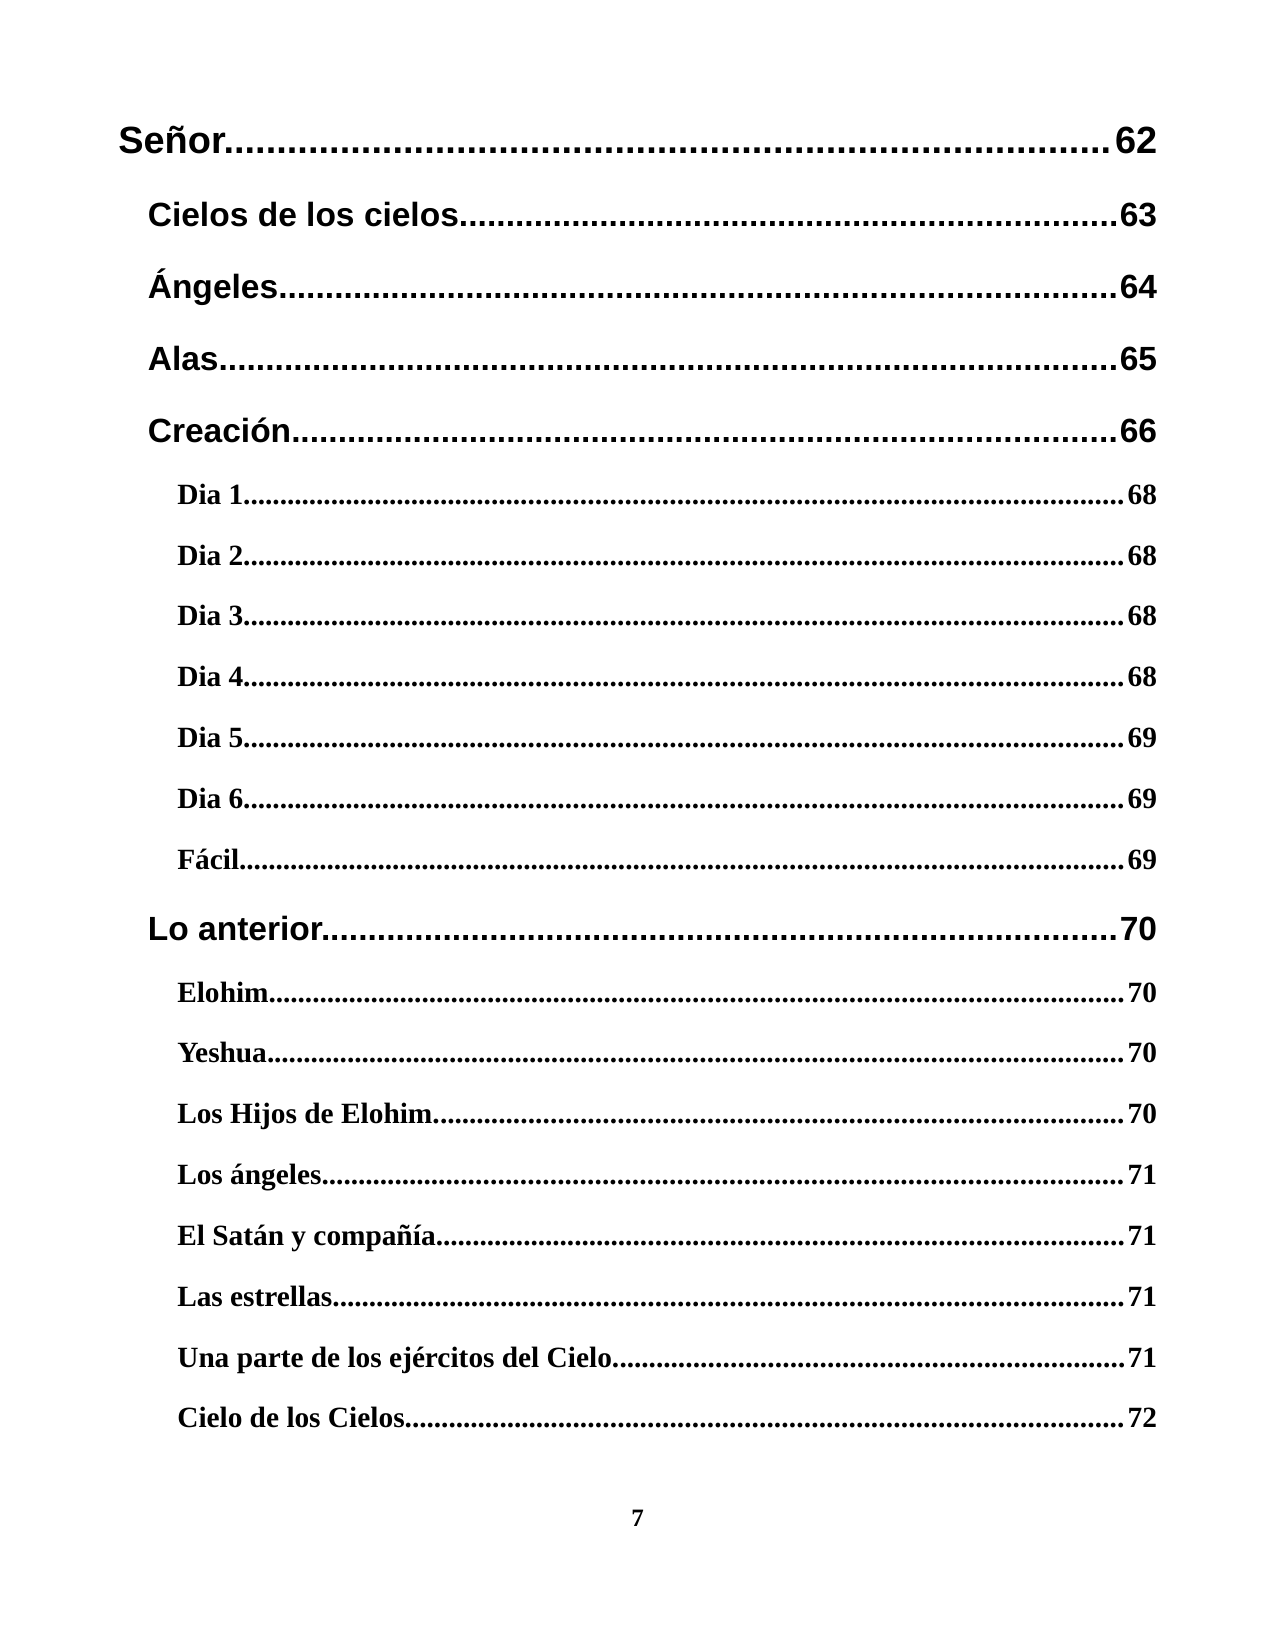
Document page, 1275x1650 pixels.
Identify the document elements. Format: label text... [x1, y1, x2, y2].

subtitle Dia 6. 69 [177, 781, 1157, 815]
subtitle Elohim. 70 [177, 974, 1157, 1008]
subtitle Ángeles. 64 [148, 267, 1157, 306]
subtitle Dia 4. 68 [177, 659, 1157, 693]
subtitle Yeshua. 70 [177, 1035, 1157, 1069]
subtitle Una parte de los ejércitos del Cielo. 71 [177, 1339, 1157, 1373]
subtitle Dia 1. 68 [177, 477, 1157, 511]
subtitle Lo anterior. 70 [148, 909, 1157, 947]
subtitle Cielos de los cielos. 63 [148, 195, 1157, 234]
subtitle Fácil. 69 [177, 842, 1157, 876]
subtitle Dia 3. 68 [177, 598, 1157, 632]
subtitle Creación. 66 [148, 411, 1157, 450]
subtitle Cielo de los Cielos. 72 [177, 1400, 1157, 1434]
subtitle Los ángeles. 71 [177, 1157, 1157, 1191]
subtitle Alas. 65 [148, 339, 1157, 378]
subtitle Las estrellas. 71 [177, 1279, 1157, 1312]
subtitle Dia 2. 68 [177, 538, 1157, 571]
subtitle Dia 5. 69 [177, 720, 1157, 754]
subtitle El Satán y compañía. 71 [177, 1218, 1157, 1252]
subtitle Señor. 62 [118, 118, 1157, 162]
subtitle Los Hijos de Elohim. 70 [177, 1096, 1157, 1130]
